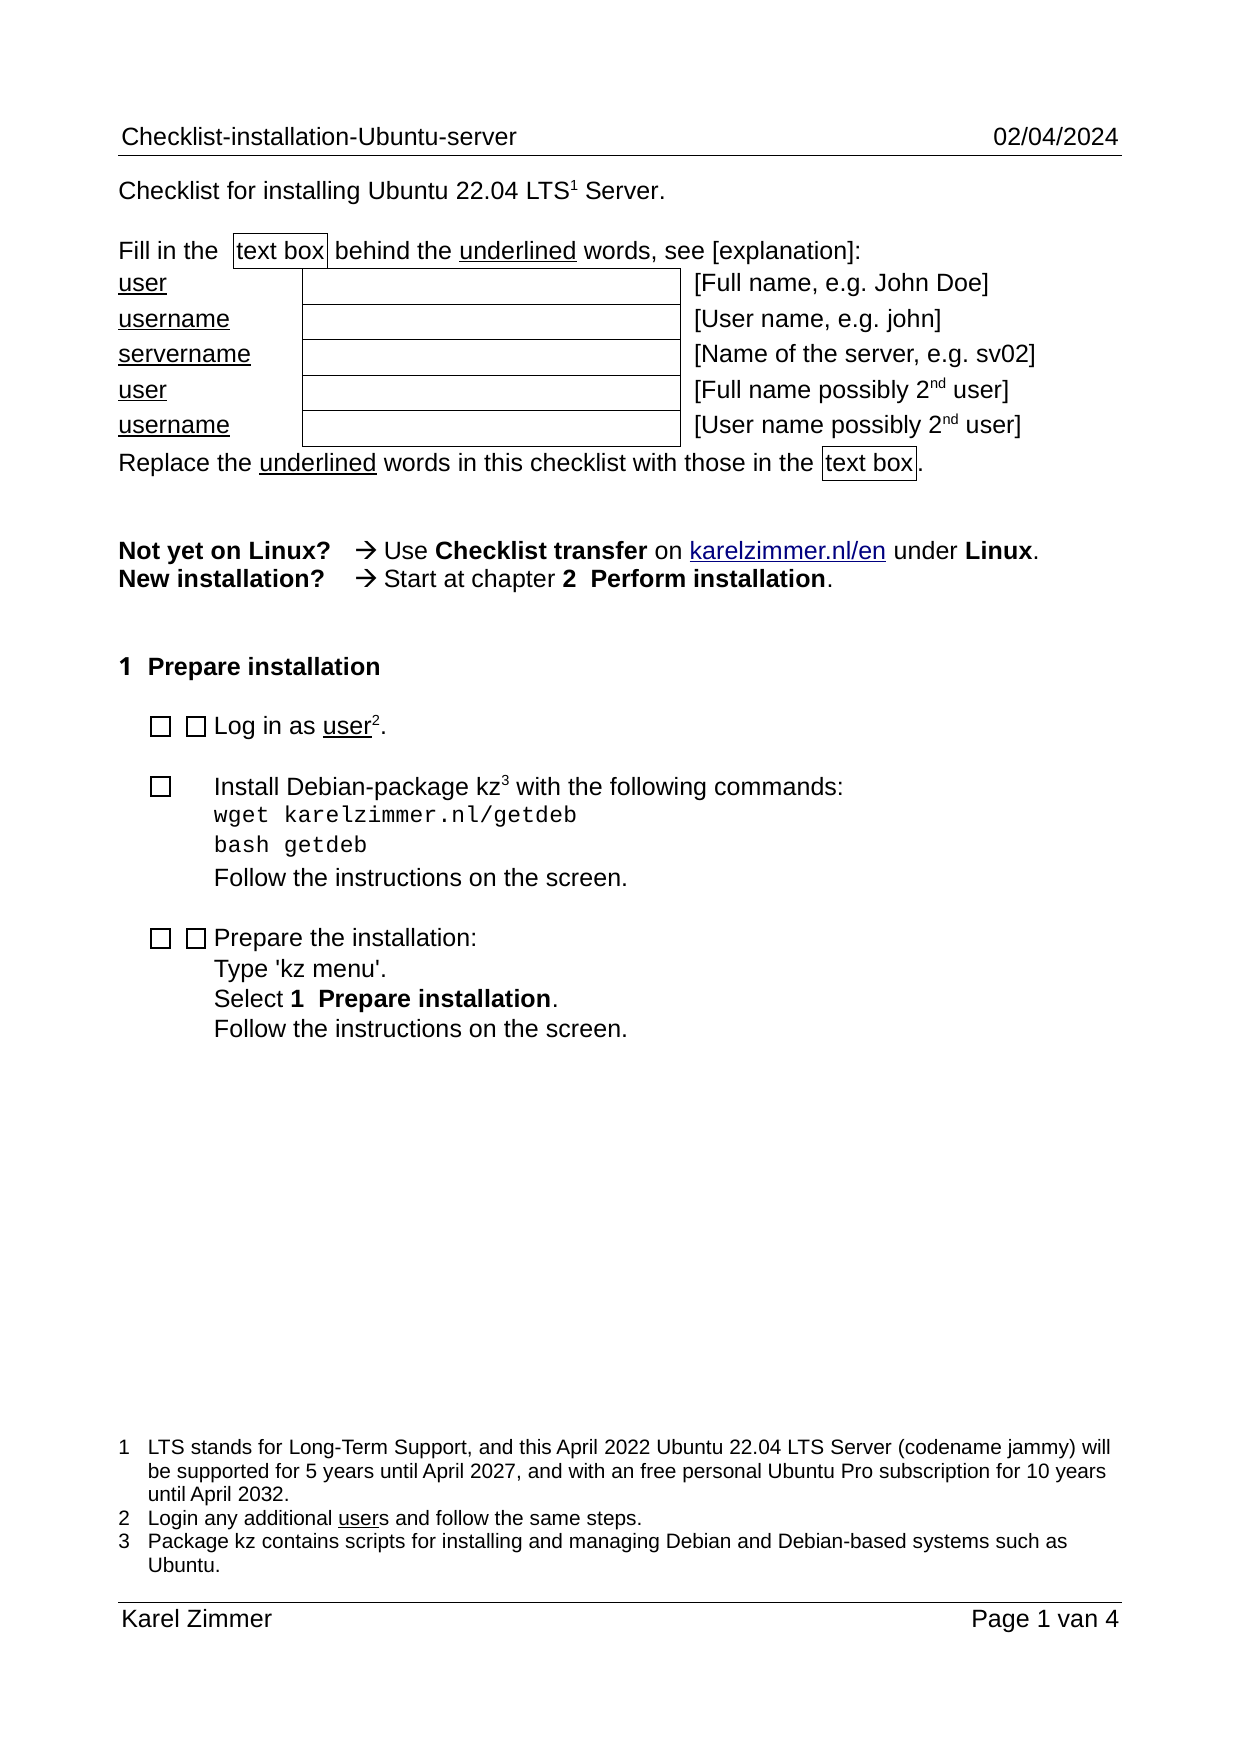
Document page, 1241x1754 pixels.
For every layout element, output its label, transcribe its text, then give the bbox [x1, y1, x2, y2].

table_cell [142, 802, 177, 832]
table_header [142, 711, 177, 741]
table_cell wget karelzimmer.nl/getdeb [213, 802, 1122, 832]
table_cell [118, 954, 142, 984]
table_cell [213, 741, 1122, 772]
table_cell [177, 741, 213, 772]
table_cell [177, 954, 213, 984]
table_cell [142, 832, 177, 863]
text USERName [118, 410, 302, 446]
text . [917, 446, 1122, 481]
text servERNAme [118, 339, 302, 375]
table_cell [177, 1014, 213, 1044]
table_cell [177, 802, 213, 832]
table_cell [177, 863, 213, 893]
table_header Log in as USER. [213, 711, 1122, 741]
table_cell [118, 984, 142, 1014]
table_cell [213, 893, 1122, 923]
table_cell [177, 893, 213, 923]
text USERname [118, 304, 302, 339]
text Fill in the [118, 233, 233, 268]
table_cell [118, 772, 142, 802]
table_cell [142, 984, 177, 1014]
text [Name of the server, e.g. sv02] [681, 339, 1122, 375]
table_cell [177, 923, 213, 953]
table_cell [177, 832, 213, 863]
table_cell Follow the instructions on the screen. [213, 863, 1122, 893]
table_cell Install Debian-package kz with the following commands: [213, 772, 1122, 802]
text behind the underlined words, see [explanation]: [328, 233, 1122, 268]
table_cell [177, 984, 213, 1014]
table_cell Prepare the installation: [213, 923, 1122, 953]
table_cell [118, 893, 142, 923]
table_cell [142, 772, 177, 802]
text user [118, 268, 302, 304]
list Prepare installation [118, 649, 1122, 683]
table_cell [177, 772, 213, 802]
table_cell [142, 954, 177, 984]
table_cell Follow the instructions on the screen. [213, 1014, 1122, 1044]
table_cell [118, 832, 142, 863]
table_cell [142, 863, 177, 893]
table_cell [118, 802, 142, 832]
text [Full name, e.g. John Doe] [681, 268, 1122, 304]
text Not yet on Linux?  Use Checklist transfer on karelzimmer.nl/en under Linux. [118, 537, 1122, 565]
table_cell Type 'kz menu'. [213, 954, 1122, 984]
text Checklist for installing Ubuntu 22.04 LTS Server. [118, 177, 1122, 205]
table_header [177, 711, 213, 741]
text USER [118, 375, 302, 410]
table_cell [142, 893, 177, 923]
text [User name, e.g. john] [681, 304, 1122, 339]
table_cell bash getdeb [213, 832, 1122, 863]
text text box [823, 447, 916, 480]
table_cell [118, 923, 142, 953]
text LTS stands for Long-Term Support, and this April 2022 Ubuntu 22.04 LTS Server (codename jammy) will be supported for 5 years until April 2027, and with an free personal Ubuntu Pro subscription for 10 years until April 2032. [118, 1436, 1122, 1506]
text [User name possibly 2nd user] [681, 410, 1122, 446]
table_cell [142, 923, 177, 953]
text text box [234, 234, 327, 268]
table_cell [142, 1014, 177, 1044]
table_cell [118, 741, 142, 772]
table_cell [142, 741, 177, 772]
text Replace the underlined words in this checklist with those in the [118, 446, 822, 481]
table_cell Select 1 Prepare installation. [213, 984, 1122, 1014]
text [Full name possibly 2nd user] [681, 375, 1122, 410]
text New installation?  Start at chapter 2 Perform installation. [118, 565, 1122, 593]
table_header [118, 711, 142, 741]
table_cell [118, 1014, 142, 1044]
table_cell [118, 863, 142, 893]
